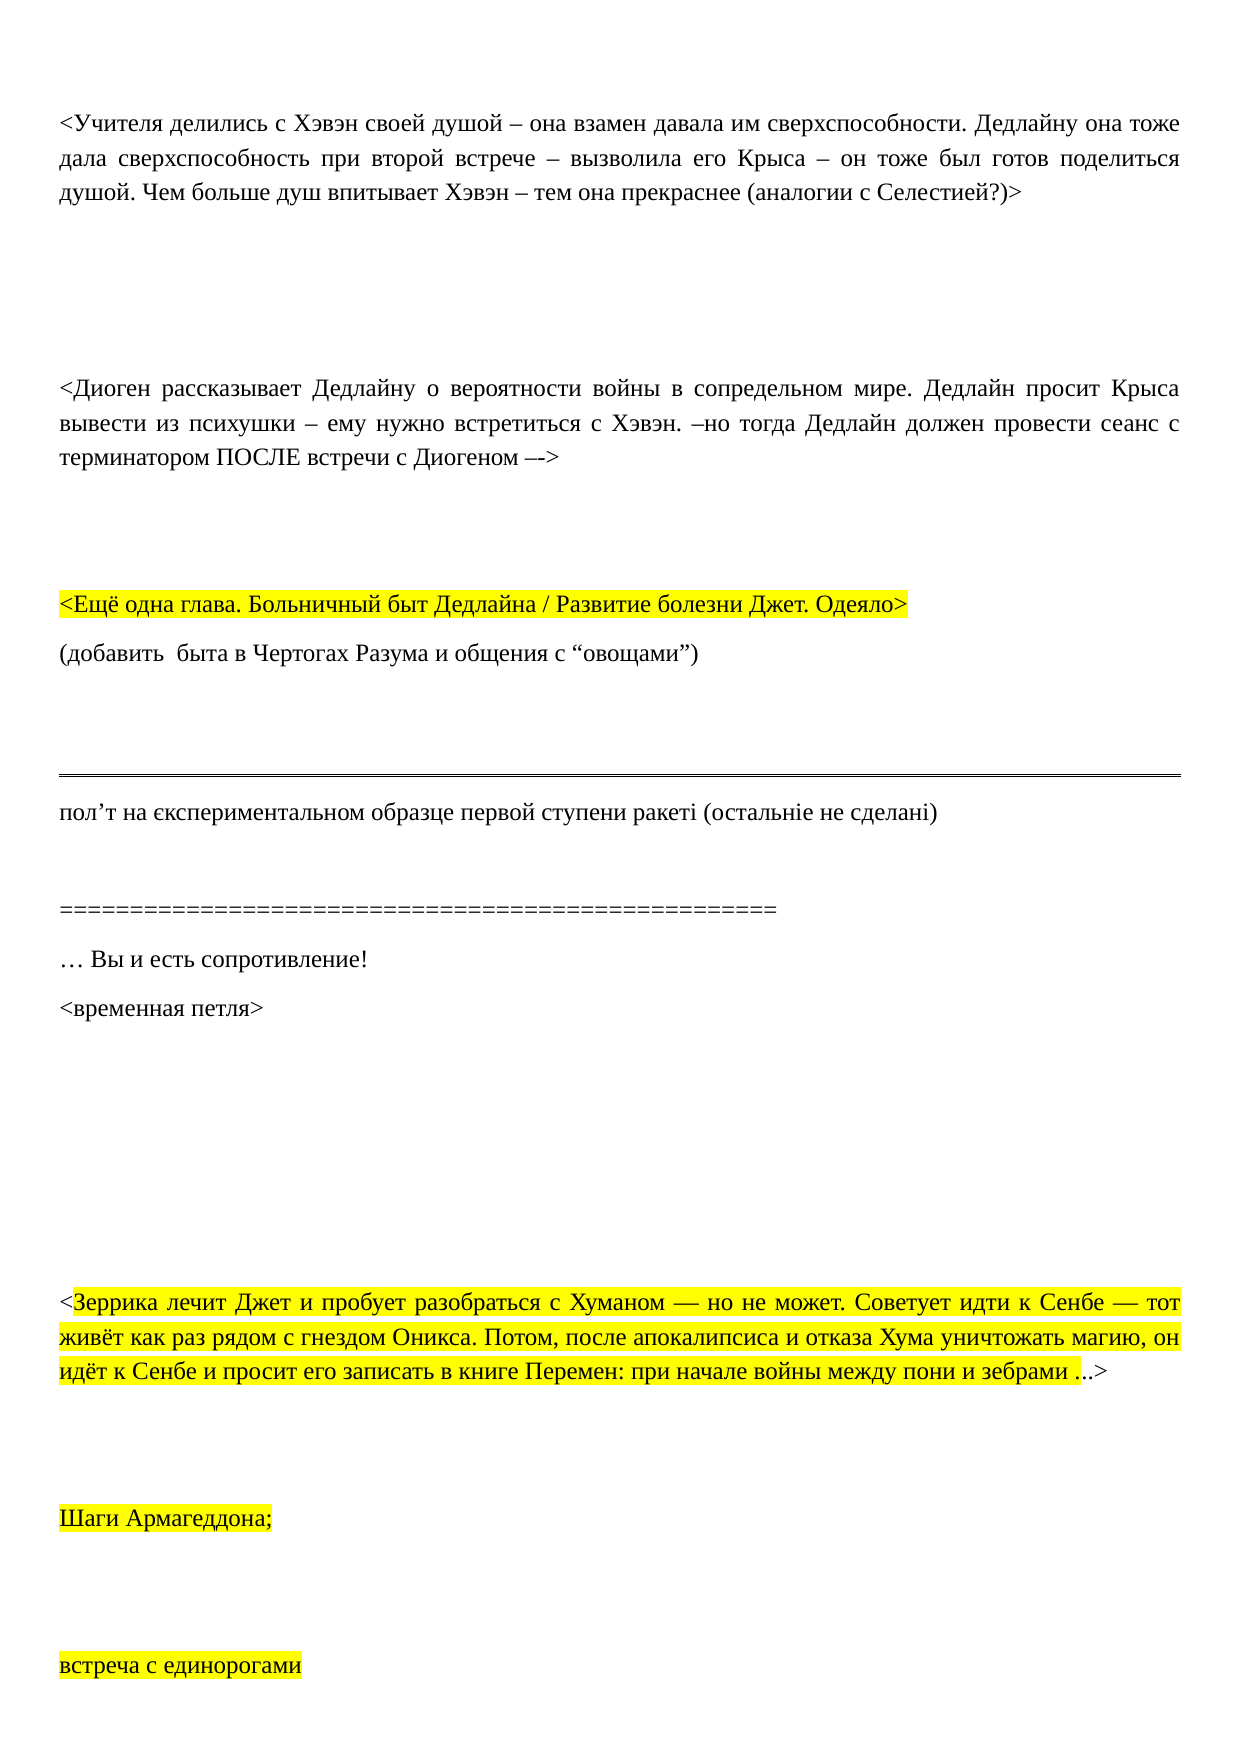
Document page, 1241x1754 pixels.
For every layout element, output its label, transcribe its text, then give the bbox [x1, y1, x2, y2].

text <временная петля> [59, 993, 1181, 1022]
text (добавить быта в Чертогах Разума и общения с “овощами”) [59, 638, 1181, 667]
text =================================================== [59, 895, 1181, 923]
text … Вы и есть сопротивление! [59, 944, 1181, 973]
text <Учителя делились с Хэвэн своей душой – она взамен давала им сверхспособности. Дедлайну она тоже дала сверхспособность при второй встрече – вызволила его Крыса – он тоже был готов поделиться душой. Чем больше душ впитывает Хэвэн – тем она прекраснее (аналогии с Селестией?)> [59, 108, 1181, 206]
text <Ещё одна глава. Больничный быт Дедлайна / Развитие болезни Джет. Одеяло> [59, 589, 1181, 618]
text Шаги Армагеддона; [59, 1503, 1181, 1532]
text <Диоген рассказывает Дедлайну о вероятности войны в сопредельном мире. Дедлайн просит Крыса вывести из психушки – ему нужно встретиться с Хэвэн. –но тогда Дедлайн должен провести сеанс с терминатором ПОСЛЕ встречи с Диогеном –-> [59, 373, 1181, 471]
text <Зеррика лечит Джет и пробует разобраться с Хуманом — но не может. Советует идти к Сенбе — тот живёт как раз рядом с гнездом Оникса. Потом, после апокалипсиса и отказа Хума уничтожать магию, он идёт к Сенбе и просит его записать в книге Перемен: при начале войны между пони и зебрами ...> [59, 1287, 1181, 1385]
text встреча с единорогами [59, 1651, 1181, 1679]
text пол’т на єкспериментальном образце первой ступени ракеті (остальніе не сделані) [59, 797, 1181, 825]
